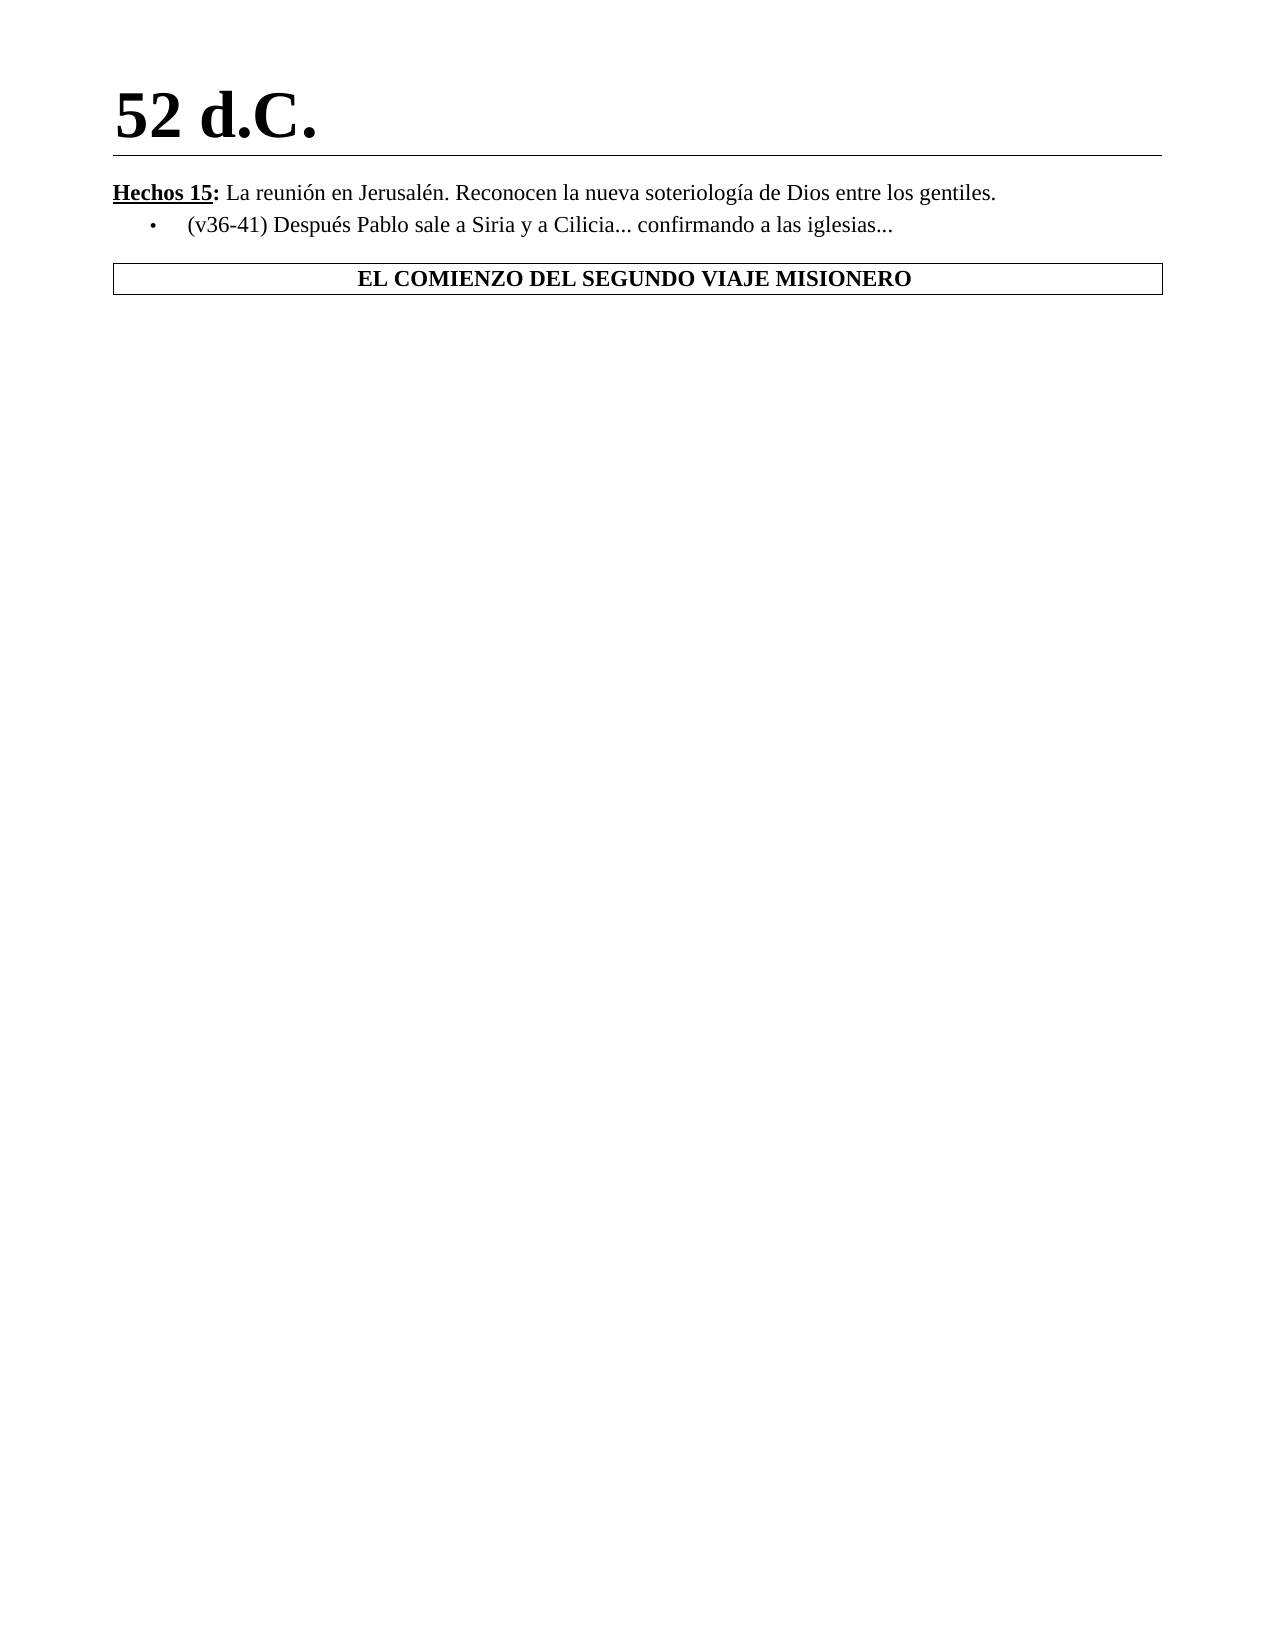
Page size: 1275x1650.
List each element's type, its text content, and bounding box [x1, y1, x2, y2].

list (v36-41) Después Pablo sale a Siria y a Cilicia... confirmando a las iglesias... [150, 212, 1162, 237]
text 52 d.C. [112, 75, 1162, 155]
text EL COMIENZO DEL SEGUNDO VIAJE MISIONERO [114, 264, 1162, 294]
text Hechos 15: La reunión en Jerusalén. Reconocen la nueva soteriología de Dios entre los gentiles. [112, 180, 1162, 206]
